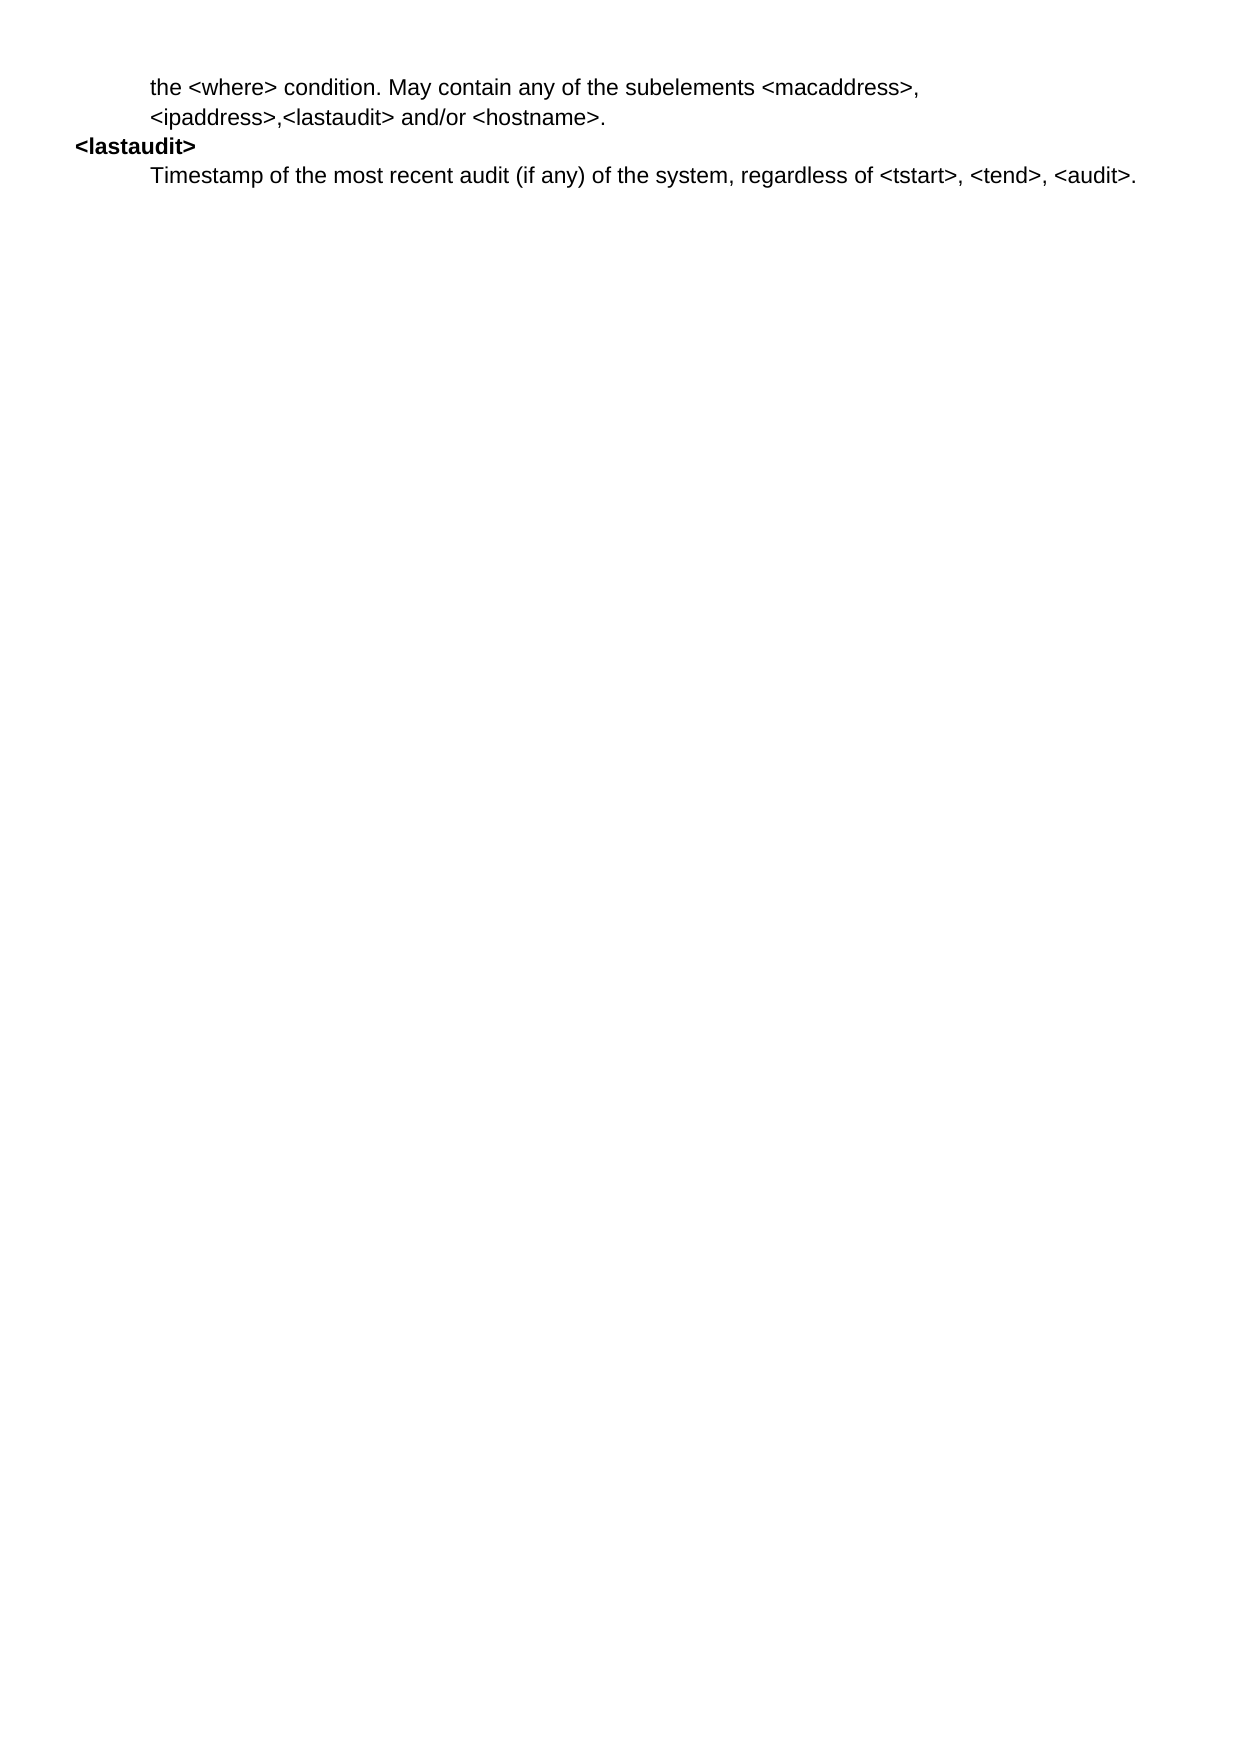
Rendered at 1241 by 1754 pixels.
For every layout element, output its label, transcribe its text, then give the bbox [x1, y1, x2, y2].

text Timestamp of the most recent audit (if any) of the system, regardless of <tstart>, <tend>, <audit>. [150, 163, 1165, 189]
text the <where> condition. May contain any of the subelements <macaddress>, <ipaddress>,<lastaudit> and/or <hostname>. [150, 75, 1165, 130]
text <lastaudit> [75, 134, 1165, 159]
